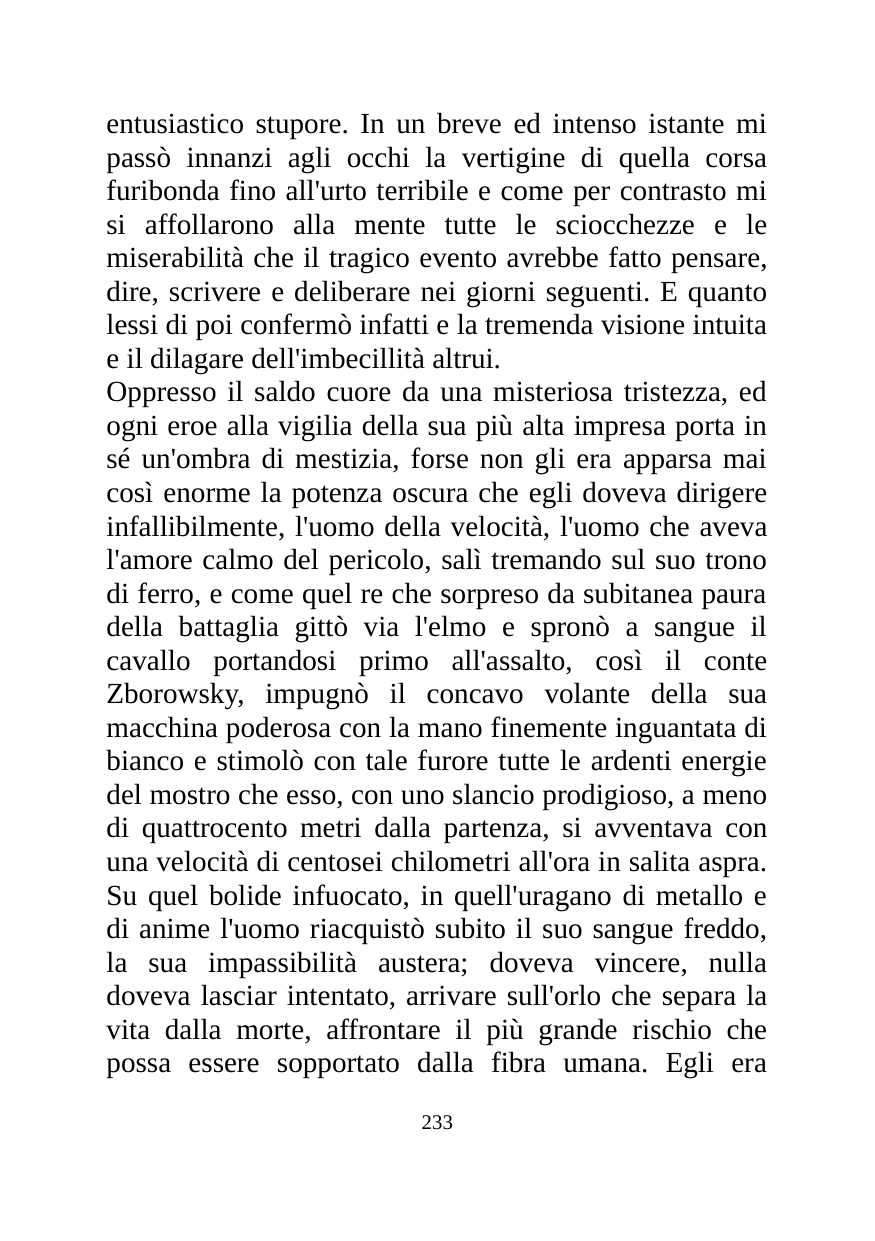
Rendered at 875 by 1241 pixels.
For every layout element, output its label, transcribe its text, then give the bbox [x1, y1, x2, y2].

text Oppresso il saldo cuore da una misteriosa tristezza, ed ogni eroe alla vigilia della sua più alta impresa porta in sé un'ombra di mestizia, forse non gli era apparsa mai così enorme la potenza oscura che egli doveva dirigere infallibilmente, l'uomo della velocità, l'uomo che aveva l'amore calmo del pericolo, salì tremando sul suo trono di ferro, e come quel re che sorpreso da subitanea paura della battaglia gittò via l'elmo e spronò a sangue il cavallo portandosi primo all'assalto, così il conte Zborowsky, impugnò il concavo volante della sua macchina poderosa con la mano finemente inguantata di bianco e stimolò con tale furore tutte le ardenti energie del mostro che esso, con uno slancio prodigioso, a meno di quattrocento metri dalla partenza, si avventava con una velocità di centosei chilometri all'ora in salita aspra. Su quel bolide infuocato, in quell'uragano di metallo e di anime l'uomo riacquistò subito il suo sangue freddo, la sua impassibilità austera; doveva vincere, nulla doveva lasciar intentato, arrivare sull'orlo che separa la vita dalla morte, affrontare il più grande rischio che possa essere sopportato dalla fibra umana. Egli era [106, 374, 768, 1079]
text entusiastico stupore. In un breve ed intenso istante mi passò innanzi agli occhi la vertigine di quella corsa furibonda fino all'urto terribile e come per contrasto mi si affollarono alla mente tutte le sciocchezze e le miserabilità che il tragico evento avrebbe fatto pensare, dire, scrivere e deliberare nei giorni seguenti. E quanto lessi di poi confermò infatti e la tremenda visione intuita e il dilagare dell'imbecillità altrui. [106, 106, 768, 374]
